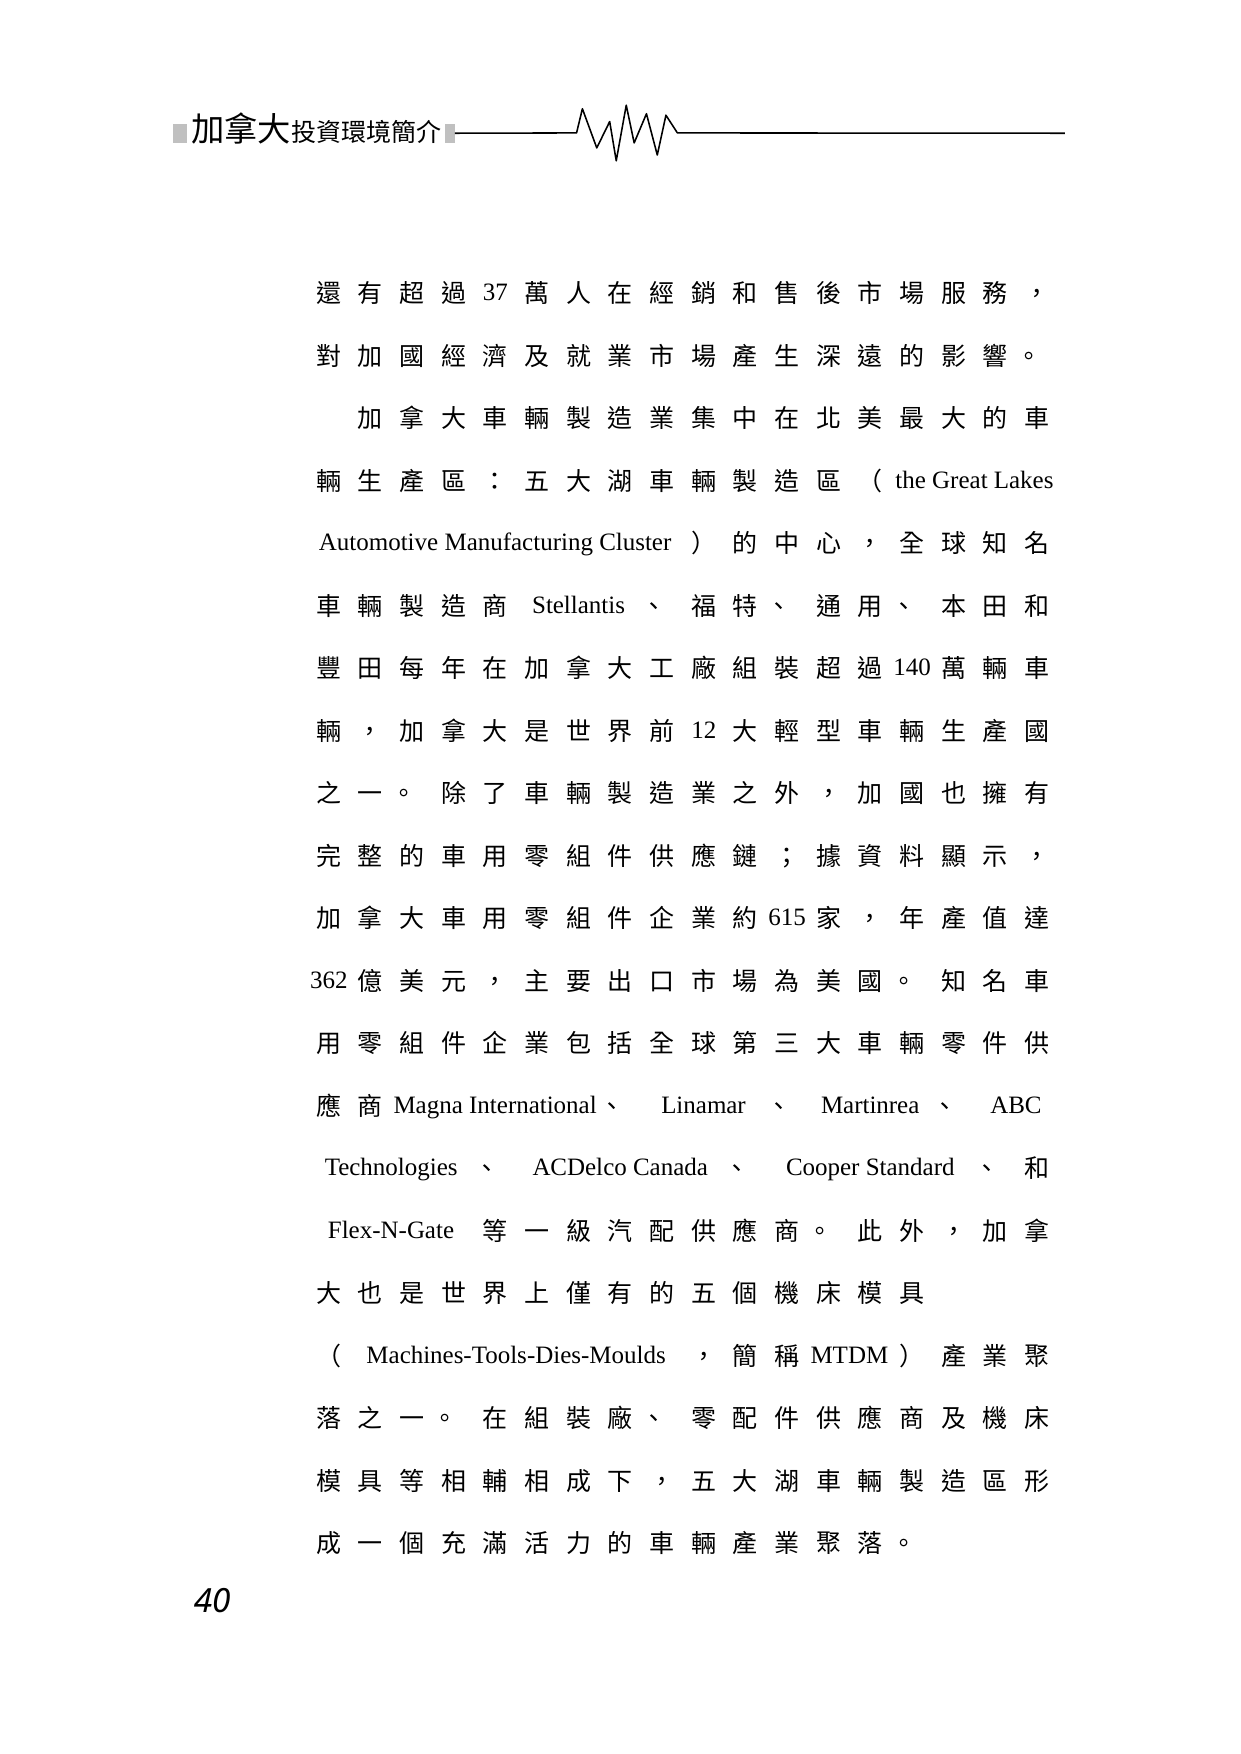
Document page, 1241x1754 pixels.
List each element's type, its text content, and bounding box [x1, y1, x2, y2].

text 還有超過37萬人在經銷和售後市場服務，對加國經濟及就業市場產生深遠的影響。 [281, 250, 1058, 375]
text 加拿大車輛製造業集中在北美最大的車輛生產區：五大湖車輛製造區（the Great Lakes Automotive Manufacturing Cluster）的中心，全球知名車輛製造商Stellantis、福特、通用、本田和豐田每年在加拿大工廠組裝超過140萬輛車輛，加拿大是世界前12大輕型車輛生產國之一。除了車輛製造業之外，加國也擁有完整的車用零組件供應鏈；據資料顯示，加拿大車用零組件企業約615家，年產值達362億美元，主要出口市場為美國。知名車用零組件企業包括全球第三大車輛零件供應商Magna International、Linamar、Martinrea、ABC Technologies、ACDelco Canada、Cooper Standard、和Flex-N-Gate等一級汽配供應商。此外，加拿大也是世界上僅有的五個機床模具（Machines-Tools-Dies-Moulds，簡稱MTDM）產業聚落之一。在組裝廠、零配件供應商及機床模具等相輔相成下，五大湖車輛製造區形成一個充滿活力的車輛產業聚落。 [281, 375, 1058, 1563]
